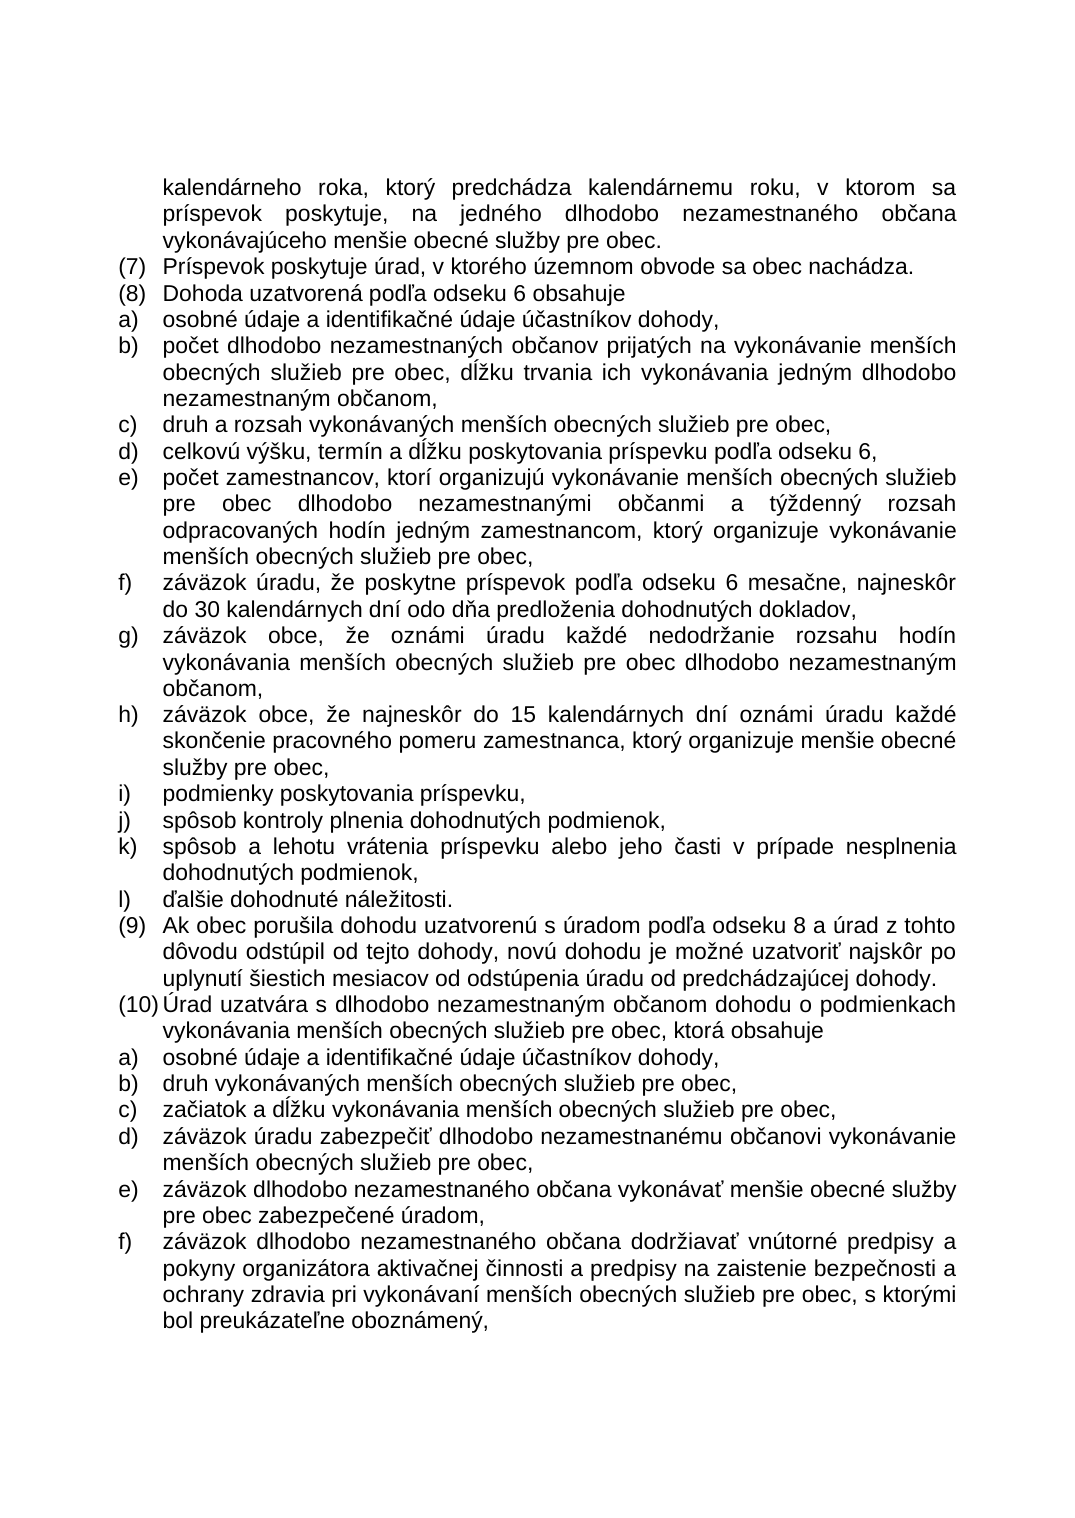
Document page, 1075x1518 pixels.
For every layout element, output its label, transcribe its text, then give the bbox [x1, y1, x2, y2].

text a) osobné údaje a identifikačné údaje účastníkov dohody, [118, 1044, 957, 1070]
text c) druh a rozsah vykonávaných menších obecných služieb pre obec, [118, 411, 957, 438]
text i) podmienky poskytovania príspevku, [118, 780, 957, 807]
text k) spôsob a lehotu vrátenia príspevku alebo jeho časti v prípade nesplnenia dohodnutých podmienok, [118, 833, 957, 886]
text j) spôsob kontroly plnenia dohodnutých podmienok, [118, 807, 957, 833]
text a) osobné údaje a identifikačné údaje účastníkov dohody, [118, 306, 957, 332]
text d) celkovú výšku, termín a dĺžku poskytovania príspevku podľa odseku 6, [118, 438, 957, 464]
text (10) Úrad uzatvára s dlhodobo nezamestnaným občanom dohodu o podmienkach vykonávania menších obecných služieb pre obec, ktorá obsahuje [118, 991, 957, 1044]
text g) záväzok obce, že oznámi úradu každé nedodržanie rozsahu hodín vykonávania menších obecných služieb pre obec dlhodobo nezamestnaným občanom, [118, 622, 957, 701]
text e) počet zamestnancov, ktorí organizujú vykonávanie menších obecných služieb pre obec dlhodobo nezamestnanými občanmi a týždenný rozsah odpracovaných hodín jedným zamestnancom, ktorý organizuje vykonávanie menších obecných služieb pre obec, [118, 464, 957, 569]
text c) začiatok a dĺžku vykonávania menších obecných služieb pre obec, [118, 1096, 957, 1123]
text e) záväzok dlhodobo nezamestnaného občana vykonávať menšie obecné služby pre obec zabezpečené úradom, [118, 1176, 957, 1228]
text (8) Dohoda uzatvorená podľa odseku 6 obsahuje [118, 279, 957, 306]
text (7) Príspevok poskytuje úrad, v ktorého územnom obvode sa obec nachádza. [118, 253, 957, 279]
text d) záväzok úradu zabezpečiť dlhodobo nezamestnanému občanovi vykonávanie menších obecných služieb pre obec, [118, 1123, 957, 1176]
text kalendárneho roka, ktorý predchádza kalendárnemu roku, v ktorom sa príspevok poskytuje, na jedného dlhodobo nezamestnaného občana vykonávajúceho menšie obecné služby pre obec. [118, 174, 957, 253]
text f) záväzok úradu, že poskytne príspevok podľa odseku 6 mesačne, najneskôr do 30 kalendárnych dní odo dňa predloženia dohodnutých dokladov, [118, 569, 957, 622]
text h) záväzok obce, že najneskôr do 15 kalendárnych dní oznámi úradu každé skončenie pracovného pomeru zamestnanca, ktorý organizuje menšie obecné služby pre obec, [118, 701, 957, 780]
text l) ďalšie dohodnuté náležitosti. [118, 886, 957, 912]
text b) druh vykonávaných menších obecných služieb pre obec, [118, 1070, 957, 1096]
text b) počet dlhodobo nezamestnaných občanov prijatých na vykonávanie menších obecných služieb pre obec, dĺžku trvania ich vykonávania jedným dlhodobo nezamestnaným občanom, [118, 332, 957, 411]
text f) záväzok dlhodobo nezamestnaného občana dodržiavať vnútorné predpisy a pokyny organizátora aktivačnej činnosti a predpisy na zaistenie bezpečnosti a ochrany zdravia pri vykonávaní menších obecných služieb pre obec, s ktorými bol preukázateľne oboznámený, [118, 1228, 957, 1334]
text (9) Ak obec porušila dohodu uzatvorenú s úradom podľa odseku 8 a úrad z tohto dôvodu odstúpil od tejto dohody, novú dohodu je možné uzatvoriť najskôr po uplynutí šiestich mesiacov od odstúpenia úradu od predchádzajúcej dohody. [118, 912, 957, 991]
